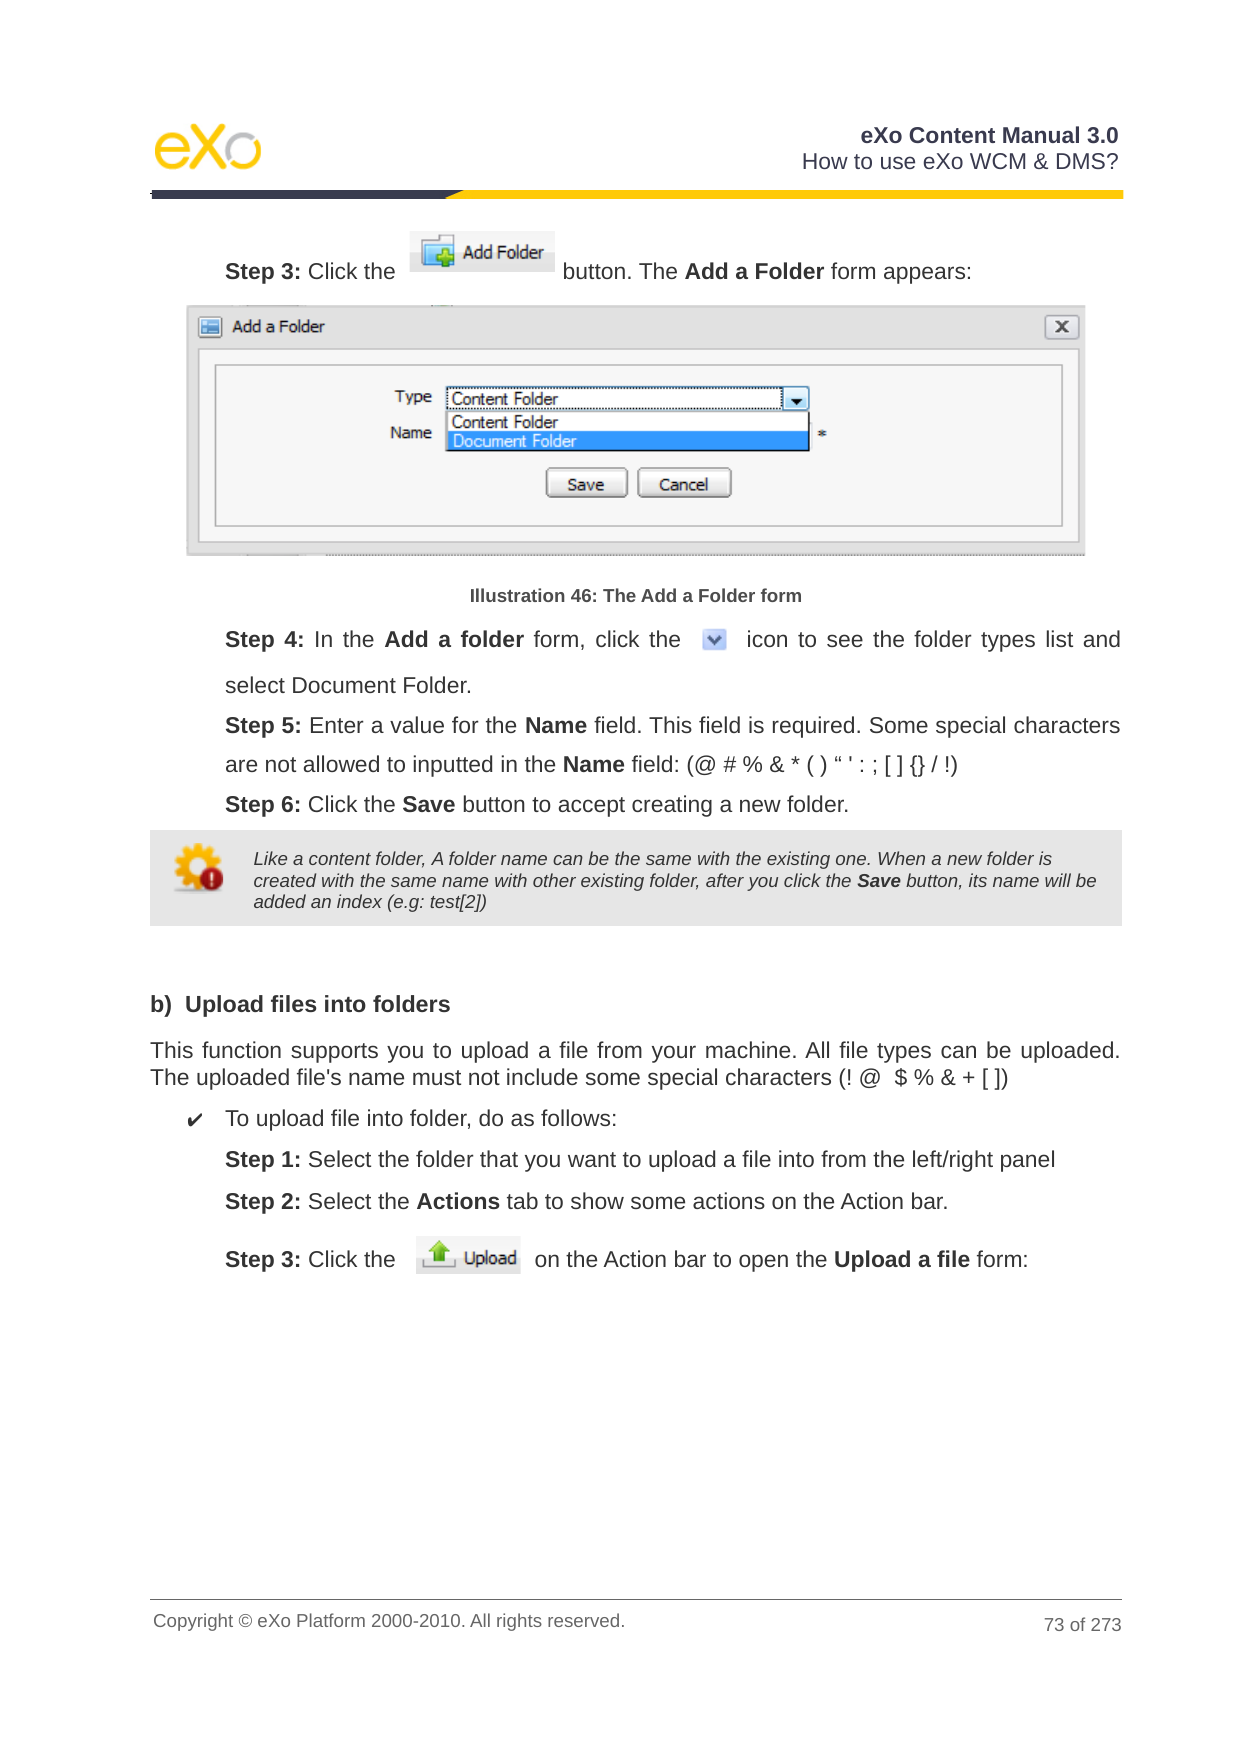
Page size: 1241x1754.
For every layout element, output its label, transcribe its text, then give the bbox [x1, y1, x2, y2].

picture [155, 123, 262, 170]
list Illustration 46: The Add a Folder form [167, 556, 1104, 606]
text This function supports you to upload a file from your machine. All file types can be uploaded. The uploaded file's name must not include some special characters (! @ $ % & + [ ]) [150, 1037, 1122, 1090]
subtitle Upload files into folders [150, 991, 1122, 1017]
list To upload file into folder, do as follows: [187, 1105, 1122, 1131]
table_header [150, 830, 248, 926]
list Step 2: Select the Actions tab to show some actions on the Action bar. [187, 1188, 1122, 1214]
picture [186, 305, 1086, 556]
list Step 4: In the Add a folder form, click the icon to see the folder types list and select Document Folder. [167, 294, 1122, 699]
picture [173, 843, 224, 894]
list Step 6: Click the Save button to accept creating a new folder. [187, 791, 1122, 817]
list Step 1: Select the folder that you want to upload a file into from the left/right panel [187, 1146, 1122, 1173]
picture [416, 1236, 521, 1274]
table_header Like a content folder, A folder name can be the same with the existing one. When a new folder is created with the same name with other existing folder, after you click the Save button, its name will be added an index (e.g: test[2]) [248, 830, 1122, 926]
list Step 3: Click the button. The Add a Folder form appears: [187, 223, 1122, 284]
picture [698, 626, 730, 652]
list Step 3: Click the on the Action bar to open the Upload a file form: [187, 1229, 1122, 1282]
picture [151, 190, 1124, 199]
picture [409, 231, 555, 272]
list Step 5: Enter a value for the Name field. This field is required. Some special characters are not allowed to inputted in the Name field: (@ # % & * ( ) “ ' : ; [ ] {} / !) [187, 712, 1122, 778]
